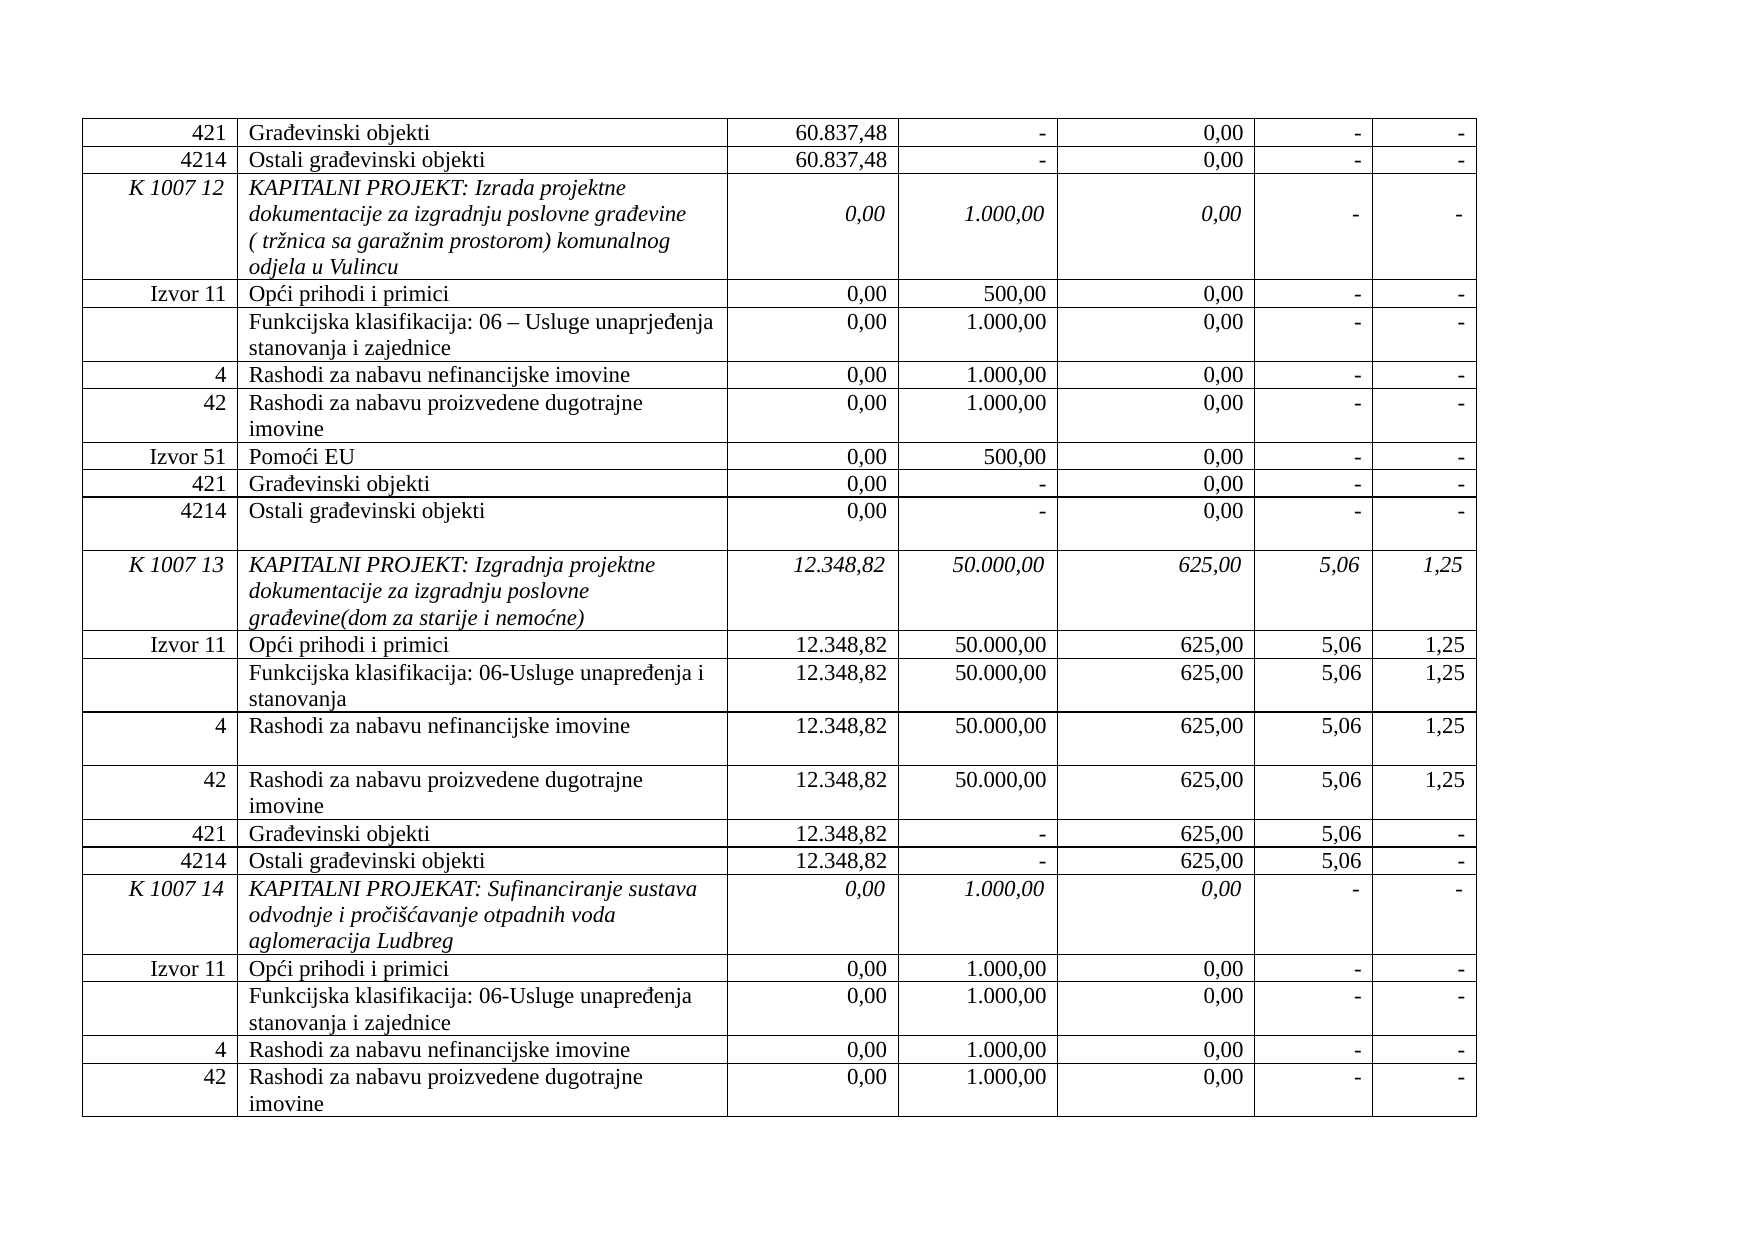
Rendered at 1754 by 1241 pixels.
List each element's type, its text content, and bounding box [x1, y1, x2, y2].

table_cell KAPITALNI PROJEKT: Izgradnja projektne dokumentacije za izgradnju poslovne građevine(dom za starije i nemoćne) [238, 551, 727, 630]
table_cell 1,25 [1373, 659, 1476, 711]
table_cell 0,00 [1058, 1064, 1254, 1116]
table_cell - [1373, 820, 1476, 846]
table_cell 1,25 [1373, 551, 1476, 630]
table_cell 421 [83, 820, 237, 846]
table_cell 42 [83, 766, 237, 819]
table_cell Građevinski objekti [238, 820, 727, 846]
table_cell 0,00 [728, 875, 898, 954]
table_cell K 1007 12 [83, 174, 237, 279]
table_cell 12.348,82 [728, 713, 898, 765]
table_cell 50.000,00 [899, 713, 1057, 765]
table_cell 0,00 [1058, 389, 1254, 442]
table_cell K 1007 13 [83, 551, 237, 630]
table_cell 0,00 [1058, 308, 1254, 361]
table_cell 0,00 [1058, 119, 1254, 146]
table_cell 5,06 [1255, 631, 1372, 658]
table_cell - [899, 848, 1057, 874]
table_cell Funkcijska klasifikacija: 06-Usluge unapređenja i stanovanja [238, 659, 727, 711]
table_cell - [1255, 875, 1372, 954]
table_cell 0,00 [1058, 1036, 1254, 1062]
table_cell - [899, 119, 1057, 146]
table_cell - [1373, 147, 1476, 173]
table_cell 0,00 [728, 280, 898, 307]
table_cell 1.000,00 [899, 362, 1057, 388]
table_cell 12.348,82 [728, 551, 898, 630]
table_cell - [1373, 280, 1476, 307]
table_cell - [1373, 1064, 1476, 1116]
table_cell Građevinski objekti [238, 470, 727, 496]
table_cell 5,06 [1255, 848, 1372, 874]
table_cell Opći prihodi i primici [238, 631, 727, 658]
table_cell 1.000,00 [899, 982, 1057, 1035]
table_cell 625,00 [1058, 820, 1254, 846]
table_cell - [1255, 362, 1372, 388]
table_cell Rashodi za nabavu proizvedene dugotrajne imovine [238, 1064, 727, 1116]
table_cell 5,06 [1255, 820, 1372, 846]
table_cell 421 [83, 470, 237, 496]
table_cell KAPITALNI PROJEKAT: Sufinanciranje sustava odvodnje i pročišćavanje otpadnih voda aglomeracija Ludbreg [238, 875, 727, 954]
table_cell - [1373, 362, 1476, 388]
table_cell 50.000,00 [899, 551, 1057, 630]
table_cell 12.348,82 [728, 848, 898, 874]
table_cell - [1373, 308, 1476, 361]
table_cell [83, 659, 237, 711]
table_cell - [1255, 1064, 1372, 1116]
table_cell 1,25 [1373, 713, 1476, 765]
table_cell 0,00 [728, 308, 898, 361]
table_cell - [1255, 119, 1372, 146]
table_cell 0,00 [728, 982, 898, 1035]
table_cell 0,00 [728, 362, 898, 388]
table_cell - [1255, 470, 1372, 496]
table_cell 12.348,82 [728, 820, 898, 846]
table_cell Opći prihodi i primici [238, 280, 727, 307]
table_cell Izvor 51 [83, 443, 237, 469]
table_cell 0,00 [1058, 982, 1254, 1035]
table_cell 5,06 [1255, 766, 1372, 819]
table_cell 12.348,82 [728, 631, 898, 658]
table_cell - [1373, 1036, 1476, 1062]
table_cell - [1255, 174, 1372, 279]
table_cell - [1255, 443, 1372, 469]
table_cell 1.000,00 [899, 174, 1057, 279]
table_cell - [1255, 955, 1372, 981]
table_cell 625,00 [1058, 848, 1254, 874]
table_cell 4214 [83, 848, 237, 874]
table_cell - [1373, 982, 1476, 1035]
table_cell Ostali građevinski objekti [238, 498, 727, 550]
table_cell Funkcijska klasifikacija: 06 – Usluge unaprjeđenja stanovanja i zajednice [238, 308, 727, 361]
table_cell 12.348,82 [728, 766, 898, 819]
table_cell 0,00 [1058, 470, 1254, 496]
table_cell [83, 308, 237, 361]
table_cell 625,00 [1058, 631, 1254, 658]
table_cell 4 [83, 713, 237, 765]
table_cell 60.837,48 [728, 147, 898, 173]
table_cell Funkcijska klasifikacija: 06-Usluge unapređenja stanovanja i zajednice [238, 982, 727, 1035]
table_cell - [899, 470, 1057, 496]
table_cell Izvor 11 [83, 955, 237, 981]
table_cell - [1373, 389, 1476, 442]
table_cell Rashodi za nabavu nefinancijske imovine [238, 713, 727, 765]
table_cell 500,00 [899, 443, 1057, 469]
table_cell K 1007 14 [83, 875, 237, 954]
table_cell Građevinski objekti [238, 119, 727, 146]
table_cell 0,00 [1058, 280, 1254, 307]
table_cell 0,00 [1058, 875, 1254, 954]
table_cell - [1255, 982, 1372, 1035]
table_cell 500,00 [899, 280, 1057, 307]
table_cell 50.000,00 [899, 766, 1057, 819]
table_cell Ostali građevinski objekti [238, 147, 727, 173]
table_cell 12.348,82 [728, 659, 898, 711]
table_cell 1,25 [1373, 766, 1476, 819]
table_cell - [1255, 389, 1372, 442]
table_cell Ostali građevinski objekti [238, 848, 727, 874]
table_cell 1.000,00 [899, 955, 1057, 981]
table_cell Rashodi za nabavu nefinancijske imovine [238, 362, 727, 388]
table_cell 0,00 [728, 389, 898, 442]
table_cell - [1373, 498, 1476, 550]
table_cell Rashodi za nabavu nefinancijske imovine [238, 1036, 727, 1062]
table_cell 0,00 [1058, 362, 1254, 388]
table_cell 0,00 [1058, 443, 1254, 469]
table_cell 0,00 [1058, 498, 1254, 550]
table_cell Rashodi za nabavu proizvedene dugotrajne imovine [238, 389, 727, 442]
table_cell - [1255, 280, 1372, 307]
table_cell - [899, 498, 1057, 550]
table_cell 625,00 [1058, 659, 1254, 711]
table_cell 50.000,00 [899, 631, 1057, 658]
table_cell 1.000,00 [899, 308, 1057, 361]
table_cell 5,06 [1255, 713, 1372, 765]
table_cell - [1255, 1036, 1372, 1062]
table_cell 1.000,00 [899, 1036, 1057, 1062]
table_cell - [1373, 119, 1476, 146]
table_cell KAPITALNI PROJEKT: Izrada projektne dokumentacije za izgradnju poslovne građevine ( tržnica sa garažnim prostorom) komunalnog odjela u Vulincu [238, 174, 727, 279]
table_cell 50.000,00 [899, 659, 1057, 711]
table_cell 0,00 [728, 1036, 898, 1062]
table_cell 1.000,00 [899, 1064, 1057, 1116]
table_cell 625,00 [1058, 551, 1254, 630]
table_cell - [1255, 308, 1372, 361]
table_cell 0,00 [728, 470, 898, 496]
table_cell - [899, 147, 1057, 173]
table_cell 60.837,48 [728, 119, 898, 146]
table_cell 1,25 [1373, 631, 1476, 658]
table_cell 421 [83, 119, 237, 146]
table_cell 0,00 [728, 1064, 898, 1116]
table_cell Izvor 11 [83, 280, 237, 307]
table_cell - [1255, 147, 1372, 173]
table_cell [83, 982, 237, 1035]
table_cell 4214 [83, 498, 237, 550]
table_cell 1.000,00 [899, 389, 1057, 442]
table_cell - [1373, 174, 1476, 279]
table_cell 1.000,00 [899, 875, 1057, 954]
table_cell 0,00 [1058, 955, 1254, 981]
table_cell 4 [83, 362, 237, 388]
table_cell 5,06 [1255, 551, 1372, 630]
table_cell - [899, 820, 1057, 846]
table_cell 4 [83, 1036, 237, 1062]
table_cell 42 [83, 1064, 237, 1116]
table_cell 5,06 [1255, 659, 1372, 711]
table_cell - [1255, 498, 1372, 550]
table_cell 625,00 [1058, 766, 1254, 819]
table_cell 0,00 [728, 498, 898, 550]
table_cell 42 [83, 389, 237, 442]
table_cell - [1373, 470, 1476, 496]
table_cell 0,00 [728, 443, 898, 469]
table_cell 0,00 [728, 955, 898, 981]
table_cell Opći prihodi i primici [238, 955, 727, 981]
table_cell - [1373, 875, 1476, 954]
table_cell 0,00 [1058, 174, 1254, 279]
table_cell Pomoći EU [238, 443, 727, 469]
table_cell - [1373, 443, 1476, 469]
table_cell 0,00 [1058, 147, 1254, 173]
table_cell 0,00 [728, 174, 898, 279]
table_cell - [1373, 955, 1476, 981]
table_cell 4214 [83, 147, 237, 173]
table_cell 625,00 [1058, 713, 1254, 765]
table_cell Izvor 11 [83, 631, 237, 658]
table_cell Rashodi za nabavu proizvedene dugotrajne imovine [238, 766, 727, 819]
table_cell - [1373, 848, 1476, 874]
